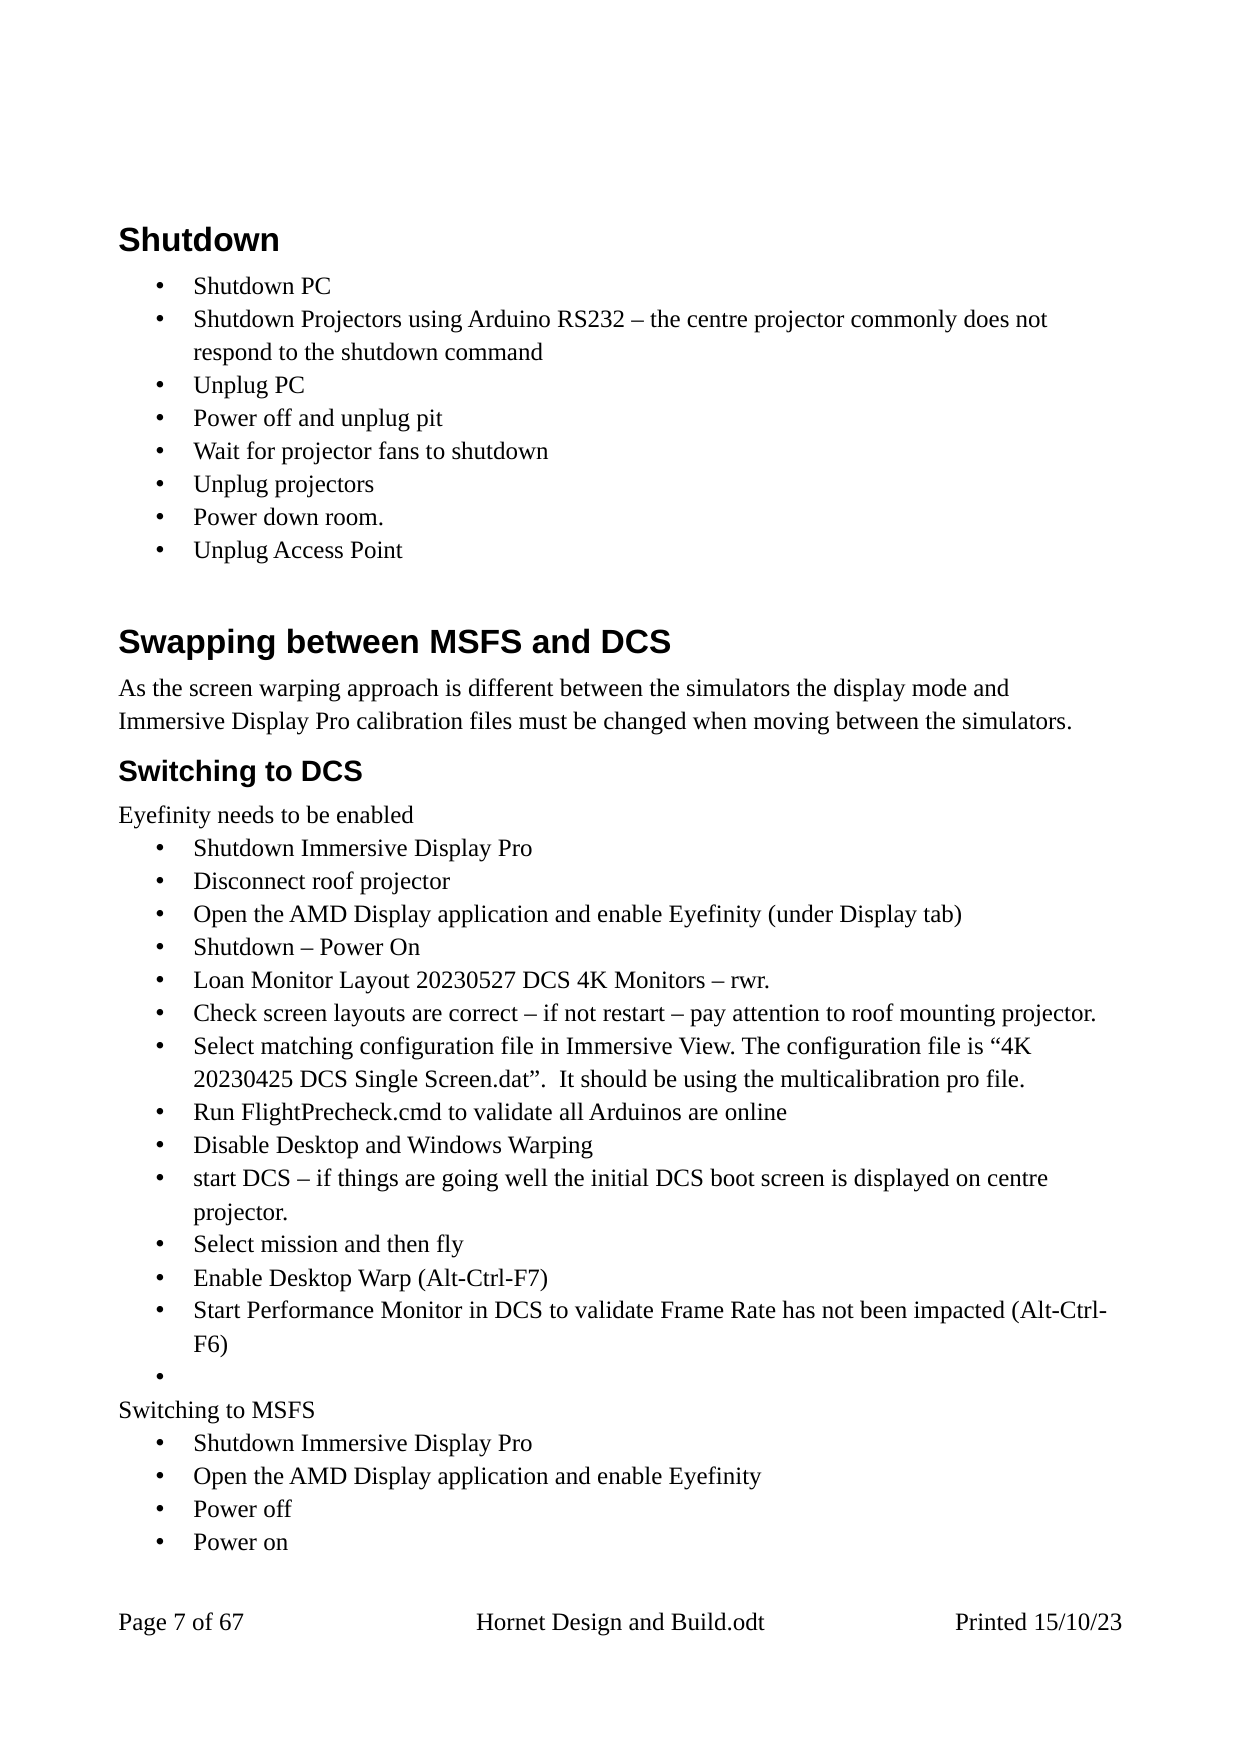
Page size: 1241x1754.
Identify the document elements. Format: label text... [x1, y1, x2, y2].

list Unplug PC [156, 370, 1122, 399]
text Eyefinity needs to be enabled [118, 800, 1122, 829]
list Enable Desktop Warp (Alt-Ctrl-F7) [156, 1263, 1122, 1291]
list Select mission and then fly [156, 1229, 1122, 1258]
list Loan Monitor Layout 20230527 DCS 4K Monitors – rwr. [156, 965, 1122, 994]
list Power off and unplug pit [156, 403, 1122, 432]
list Unplug projectors [156, 469, 1122, 498]
list Shutdown Projectors using Arduino RS232 – the centre projector commonly does not respond to the shutdown command [156, 304, 1122, 366]
list Shutdown PC [156, 271, 1122, 300]
list start DCS – if things are going well the initial DCS boot screen is displayed on centre projector. [156, 1163, 1122, 1225]
list Disconnect roof projector [156, 866, 1122, 895]
subtitle Switching to DCS [118, 754, 1122, 788]
text As the screen warping approach is different between the simulators the display mode and Immersive Display Pro calibration files must be changed when moving between the simulators. [118, 673, 1122, 735]
subtitle Swapping between MSFS and DCS [118, 622, 1122, 661]
list Run FlightPrecheck.cmd to validate all Arduinos are online [156, 1097, 1122, 1126]
list Select matching configuration file in Immersive View. The configuration file is “4K 20230425 DCS Single Screen.dat”. It should be using the multicalibration pro file. [156, 1031, 1122, 1093]
list Shutdown – Power On [156, 932, 1122, 961]
list Shutdown Immersive Display Pro [156, 833, 1122, 862]
text Switching to MSFS [118, 1395, 1122, 1423]
list Unplug Access Point [156, 535, 1122, 564]
list Disable Desktop and Windows Warping [156, 1131, 1122, 1159]
list Open the AMD Display application and enable Eyefinity (under Display tab) [156, 899, 1122, 928]
list Start Performance Monitor in DCS to validate Frame Rate has not been impacted (Alt-Ctrl-F6) [156, 1296, 1122, 1357]
list Power down room. [156, 502, 1122, 531]
subtitle Shutdown [118, 220, 1122, 259]
list Power off [156, 1494, 1122, 1522]
list Open the AMD Display application and enable Eyefinity [156, 1461, 1122, 1489]
list Wait for projector fans to shutdown [156, 436, 1122, 465]
list Check screen layouts are correct – if not restart – pay attention to roof mounting projector. [156, 998, 1122, 1027]
list Power on [156, 1527, 1122, 1556]
list Shutdown Immersive Display Pro [156, 1428, 1122, 1456]
